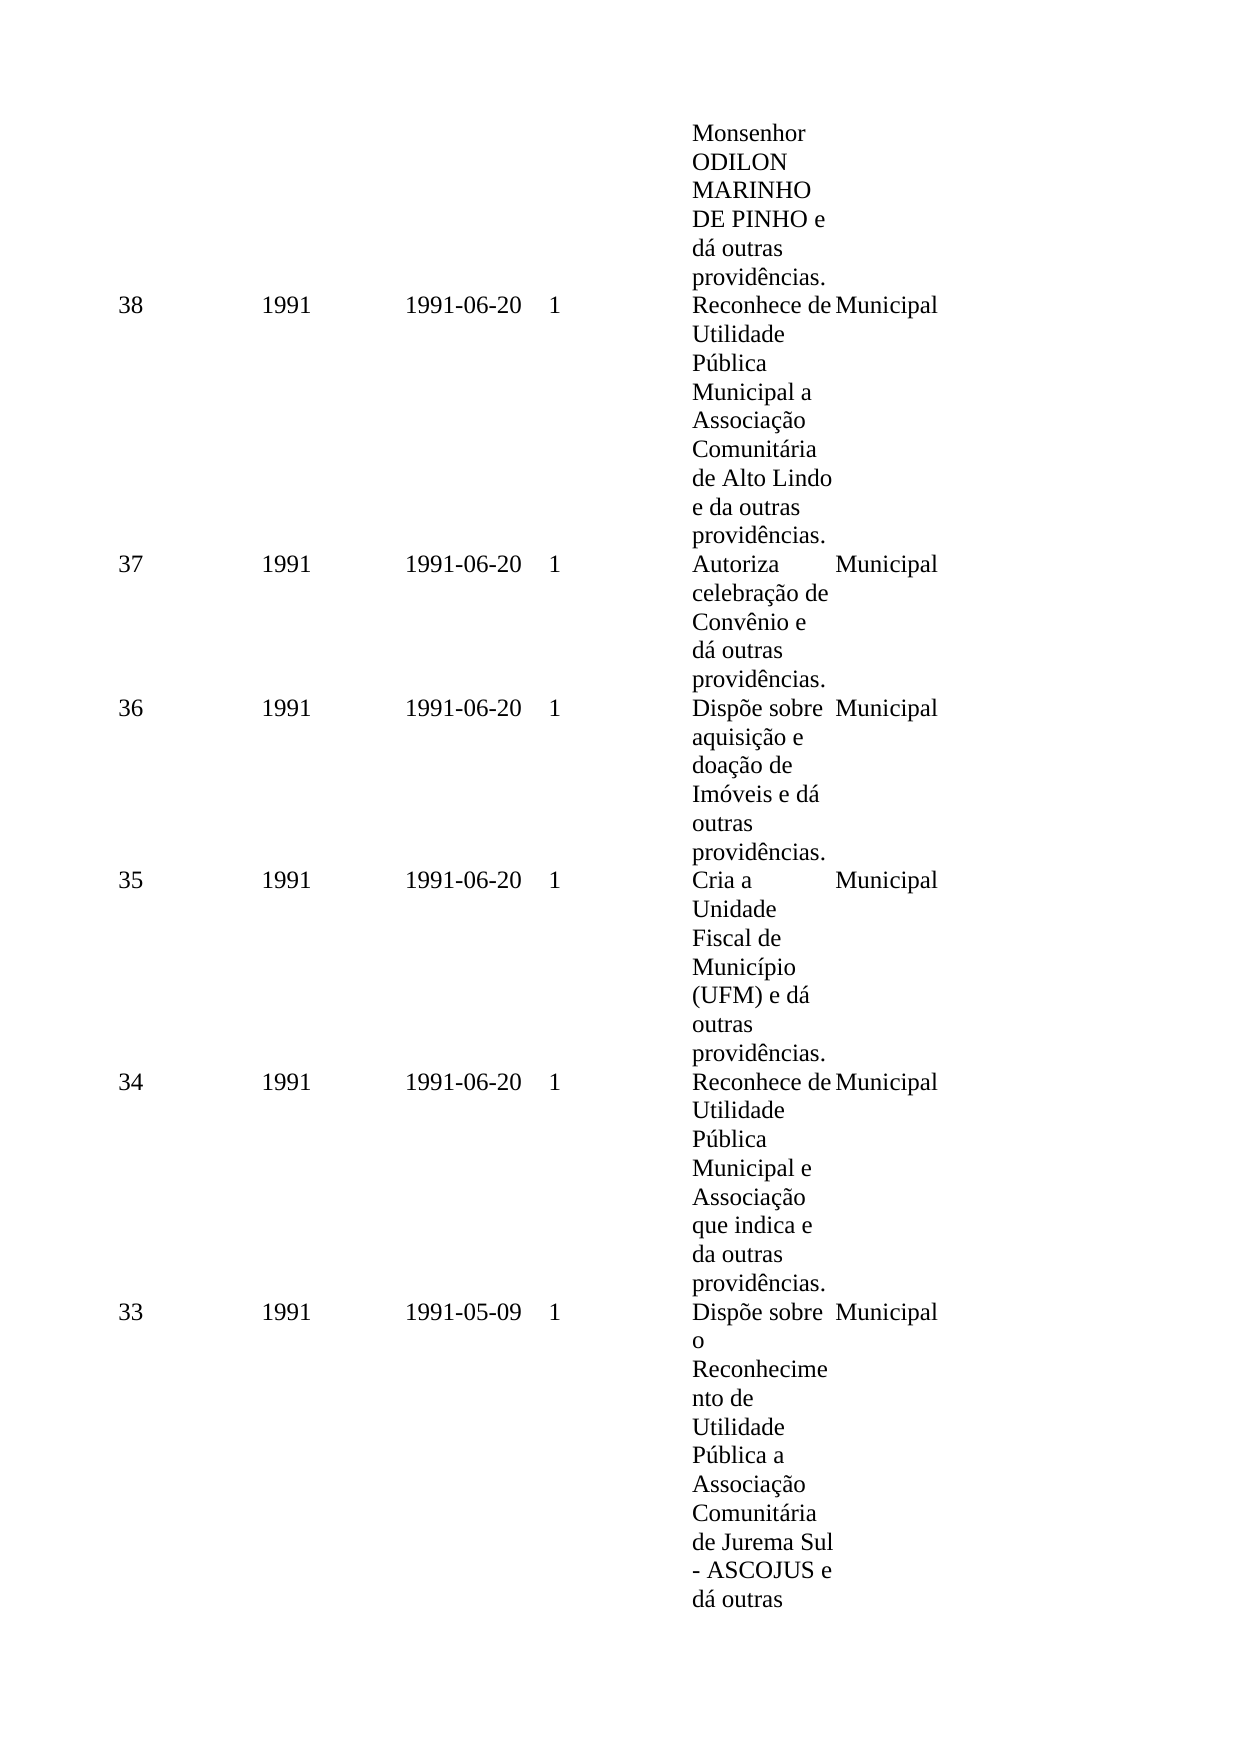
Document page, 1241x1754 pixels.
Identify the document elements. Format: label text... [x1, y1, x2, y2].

table_cell 35 [118, 866, 261, 1067]
table_cell [979, 549, 1122, 693]
table_cell 1991 [261, 291, 405, 549]
table_cell 1991-06-20 [405, 866, 548, 1067]
table_cell 1991 [261, 1067, 405, 1297]
table_cell 38 [118, 291, 261, 549]
table_cell 1991 [261, 866, 405, 1067]
table_cell [979, 1297, 1122, 1613]
table_cell 34 [118, 1067, 261, 1297]
table_cell 36 [118, 693, 261, 866]
table_cell 1991 [261, 1297, 405, 1613]
table_cell Cria a Unidade Fiscal de Município (UFM) e dá outras providências. [692, 866, 835, 1067]
table_cell Municipal [835, 866, 979, 1067]
table_cell Municipal [835, 549, 979, 693]
table_cell Dispõe sobre o Reconhecimento de Utilidade Pública a Associação Comunitária de Jurema Sul - ASCOJUS e dá outras [692, 1297, 835, 1613]
table_cell 1 [548, 693, 692, 866]
table_cell Monsenhor ODILON MARINHO DE PINHO e dá outras providências. [692, 118, 835, 291]
table_cell 1 [548, 549, 692, 693]
table_cell [979, 693, 1122, 866]
table_cell 37 [118, 549, 261, 693]
table_cell Autoriza celebração de Convênio e dá outras providências. [692, 549, 835, 693]
table_cell 1 [548, 1297, 692, 1613]
table_cell 1 [548, 291, 692, 549]
table_cell 33 [118, 1297, 261, 1613]
table_cell [979, 866, 1122, 1067]
table_cell 1 [548, 866, 692, 1067]
table_cell Reconhece de Utilidade Pública Municipal a Associação Comunitária de Alto Lindo e da outras providências. [692, 291, 835, 549]
table_cell [979, 291, 1122, 549]
table_cell 1991-05-09 [405, 1297, 548, 1613]
table_cell 1 [548, 1067, 692, 1297]
table_cell Municipal [835, 291, 979, 549]
table_cell Municipal [835, 1297, 979, 1613]
table_cell [405, 118, 548, 291]
table_cell 1991-06-20 [405, 549, 548, 693]
table_cell [979, 118, 1122, 291]
table_cell Dispõe sobre aquisição e doação de Imóveis e dá outras providências. [692, 693, 835, 866]
table_cell 1991-06-20 [405, 1067, 548, 1297]
table_cell 1991-06-20 [405, 693, 548, 866]
table_cell [118, 118, 261, 291]
table_cell Reconhece de Utilidade Pública Municipal e Associação que indica e da outras providências. [692, 1067, 835, 1297]
table_cell [261, 118, 405, 291]
table_cell 1991 [261, 693, 405, 866]
table_cell 1991-06-20 [405, 291, 548, 549]
table_cell Municipal [835, 693, 979, 866]
table_cell 1991 [261, 549, 405, 693]
table_cell [548, 118, 692, 291]
table_cell [835, 118, 979, 291]
table_cell [979, 1067, 1122, 1297]
table_cell Municipal [835, 1067, 979, 1297]
